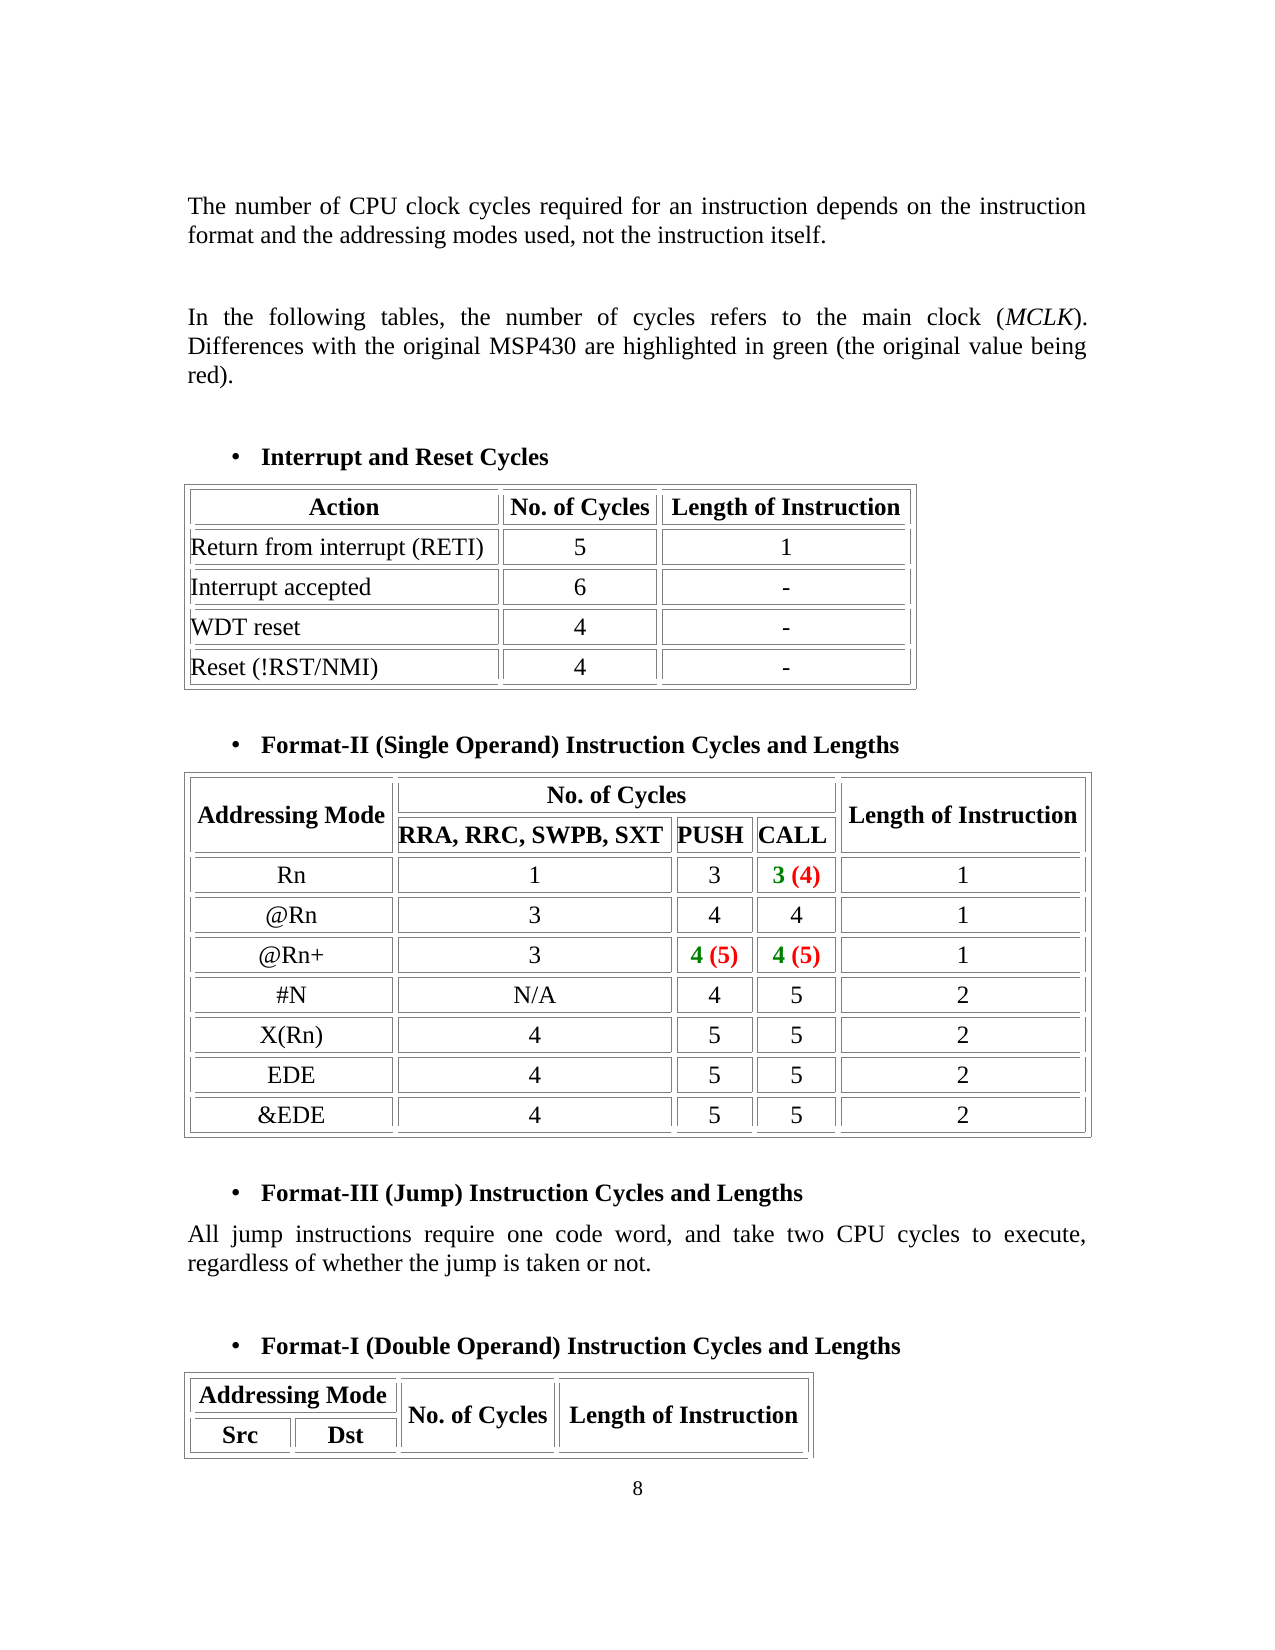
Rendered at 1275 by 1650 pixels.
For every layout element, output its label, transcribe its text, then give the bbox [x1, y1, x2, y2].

text In the following tables, the number of cycles refers to the main clock (MCLK). Differences with the original MSP430 are highlighted in green (the original value being red). [187, 302, 1088, 389]
table_cell 4 [501, 604, 659, 644]
table_cell 5 [501, 524, 659, 564]
table_cell 4 (5) [755, 932, 838, 972]
table_cell Return from interrupt (RETI) [187, 524, 501, 564]
table_cell Reset (!RST/NMI) [187, 644, 501, 684]
table_cell 2 [838, 1052, 1088, 1092]
table_cell 5 [674, 1092, 755, 1132]
list Format-II (Single Operand) Instruction Cycles and Lengths [231, 730, 1088, 759]
table_cell Interrupt accepted [187, 564, 501, 604]
table_cell 4 [674, 892, 755, 932]
list Interrupt and Reset Cycles [231, 442, 1088, 471]
list Format-I (Double Operand) Instruction Cycles and Lengths [231, 1331, 1088, 1359]
table_cell 4 [501, 644, 659, 684]
table_cell 5 [674, 1012, 755, 1052]
table_cell #N [187, 972, 395, 1012]
table_cell @Rn+ [187, 932, 395, 972]
table_cell 3 (4) [755, 852, 838, 892]
table_header Length of Instruction [838, 773, 1088, 852]
table_cell PUSH [674, 813, 755, 852]
table_cell 2 [838, 972, 1088, 1012]
table_cell @Rn [187, 892, 395, 932]
table_cell Rn [187, 852, 395, 892]
table_cell Src [187, 1412, 293, 1452]
table_header Addressing Mode [187, 773, 395, 852]
table_cell RRA, RRC, SWPB, SXT [395, 812, 674, 852]
table_cell 2 [838, 1092, 1088, 1132]
table_cell 5 [755, 972, 838, 1012]
table_cell 5 [755, 1052, 838, 1092]
table_cell - [659, 644, 913, 684]
table_header No. of Cycles [395, 773, 838, 812]
table_cell 3 [395, 932, 674, 972]
table_cell 3 [674, 852, 755, 892]
text All jump instructions require one code word, and take two CPU cycles to execute, regardless of whether the jump is taken or not. [187, 1219, 1088, 1277]
table_cell 5 [755, 1012, 838, 1052]
table_cell 5 [755, 1092, 838, 1132]
table_cell EDE [187, 1052, 395, 1092]
table_cell X(Rn) [187, 1012, 395, 1052]
table_cell 3 [395, 892, 674, 932]
table_cell &EDE [187, 1092, 395, 1132]
list Format-III (Jump) Instruction Cycles and Lengths [231, 1178, 1088, 1207]
table_cell 1 [838, 892, 1088, 932]
table_cell Dst [293, 1412, 398, 1452]
table_cell - [659, 564, 913, 604]
table_cell 1 [838, 932, 1088, 972]
table_header Length of Instruction [557, 1373, 811, 1452]
table_cell 5 [674, 1052, 755, 1092]
text The number of CPU clock cycles required for an instruction depends on the instruction format and the addressing modes used, not the instruction itself. [187, 191, 1088, 249]
table_header Addressing Mode [187, 1373, 398, 1412]
table_header No. of Cycles [398, 1373, 557, 1452]
table_cell 1 [395, 852, 674, 892]
table_cell 4 [755, 892, 838, 932]
table_cell 6 [501, 564, 659, 604]
table_cell CALL [755, 812, 838, 852]
table_header Action [187, 485, 501, 524]
table_header Length of Instruction [659, 485, 913, 524]
table_cell 4 [674, 972, 755, 1012]
table_cell - [659, 604, 913, 644]
table_cell 1 [659, 524, 913, 564]
table_cell 2 [838, 1012, 1088, 1052]
table_cell 4 (5) [674, 932, 755, 972]
table_cell WDT reset [187, 604, 501, 644]
table_header No. of Cycles [501, 485, 659, 524]
table_cell 4 [395, 1052, 674, 1092]
table_cell 4 [395, 1012, 674, 1052]
table_cell N/A [395, 972, 674, 1012]
table_cell 4 [395, 1092, 674, 1132]
table_cell 1 [838, 852, 1088, 892]
